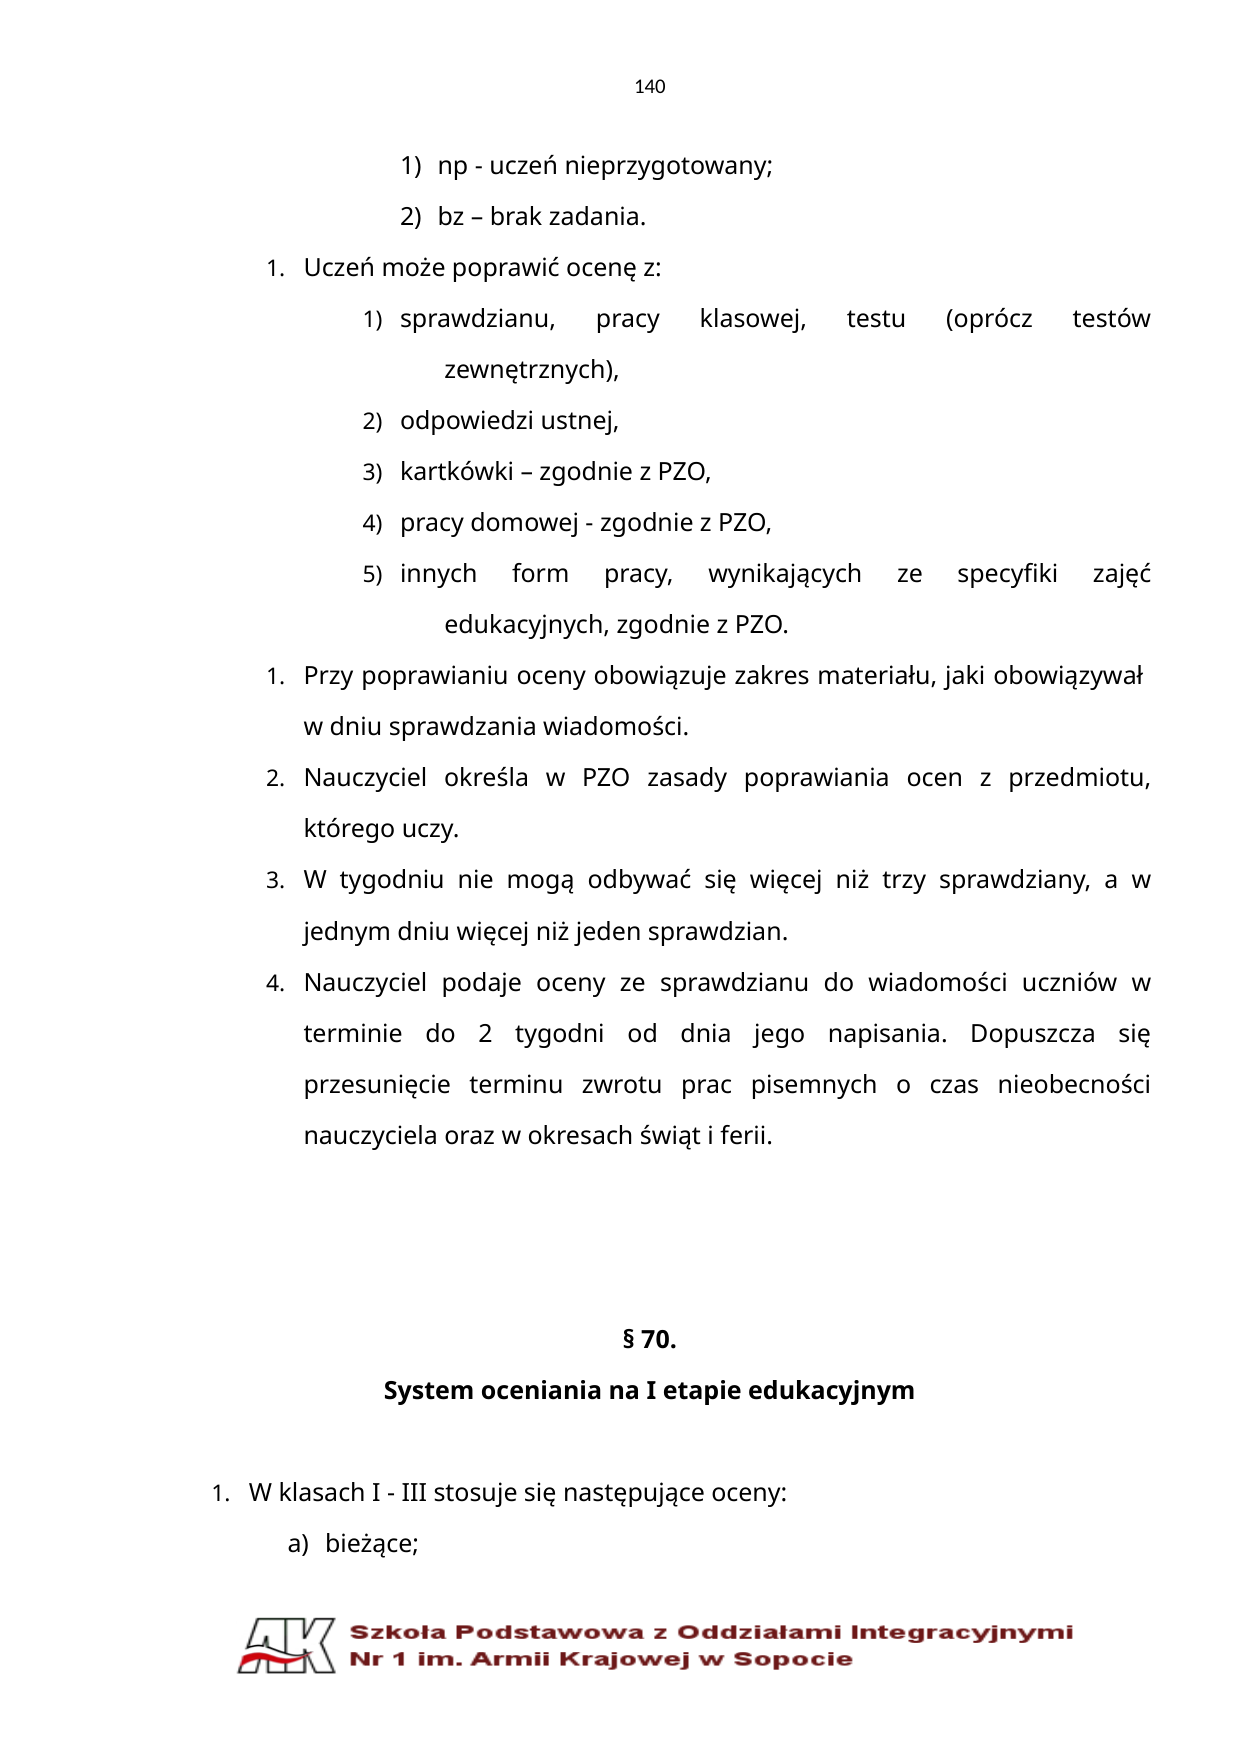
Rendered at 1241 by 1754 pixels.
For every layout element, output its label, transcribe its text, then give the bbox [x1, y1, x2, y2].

list odpowiedzi ustnej, [362, 403, 1152, 437]
list bz – brak zadania. [400, 199, 1152, 233]
picture [236, 1611, 1122, 1680]
list pracy domowej - zgodnie z PZO, [362, 505, 1152, 539]
list Przy poprawianiu oceny obowiązuje zakres materiału, jaki obowiązywał w dniu sprawdzania wiadomości. [266, 658, 1152, 743]
list kartkówki – zgodnie z PZO, [362, 454, 1152, 488]
list sprawdzianu, pracy klasowej, testu (oprócz testów zewnętrznych), [362, 301, 1152, 386]
text § 70. [148, 1322, 1152, 1356]
list Nauczyciel określa w PZO zasady poprawiania ocen z przedmiotu, którego uczy. [266, 760, 1152, 845]
list np - uczeń nieprzygotowany; [400, 148, 1152, 182]
list Nauczyciel podaje oceny ze sprawdzianu do wiadomości uczniów w terminie do 2 tygodni od dnia jego napisania. Dopuszcza się przesunięcie terminu zwrotu prac pisemnych o czas nieobecności nauczyciela oraz w okresach świąt i ferii. [266, 964, 1152, 1151]
text System oceniania na I etapie edukacyjnym [148, 1373, 1152, 1407]
list Uczeń może poprawić ocenę z: [266, 250, 1152, 284]
list W klasach I - III stosuje się następujące oceny: [221, 1475, 1152, 1509]
list innych form pracy, wynikających ze specyfiki zajęć edukacyjnych, zgodnie z PZO. [362, 556, 1152, 641]
list W tygodniu nie mogą odbywać się więcej niż trzy sprawdziany, a w jednym dniu więcej niż jeden sprawdzian. [266, 862, 1152, 947]
list bieżące; [287, 1526, 1152, 1560]
